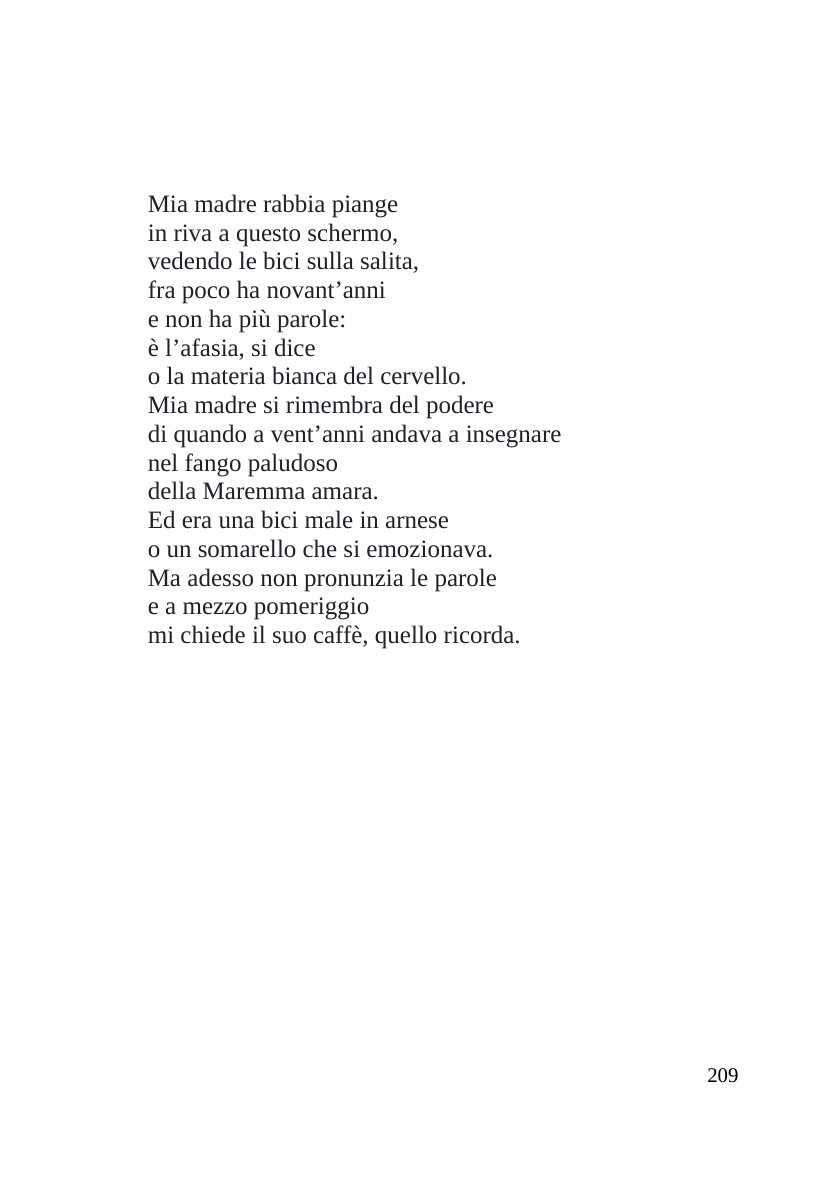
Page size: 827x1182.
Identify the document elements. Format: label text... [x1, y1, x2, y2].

text Mia madre rabbia piange in riva a questo schermo, vedendo le bici sulla salita, fra poco ha novant’anni e non ha più parole: è l’afasia, si dice o la materia bianca del cervello. [148, 189, 738, 390]
text Mia madre si rimembra del podere di quando a vent’anni andava a insegnare nel fango paludoso della Maremma amara. Ed era una bici male in arnese o un somarello che si emozionava. [148, 390, 738, 563]
text Ma adesso non pronunzia le parole e a mezzo pomeriggio mi chiede il suo caffè, quello ricorda. [148, 563, 738, 649]
